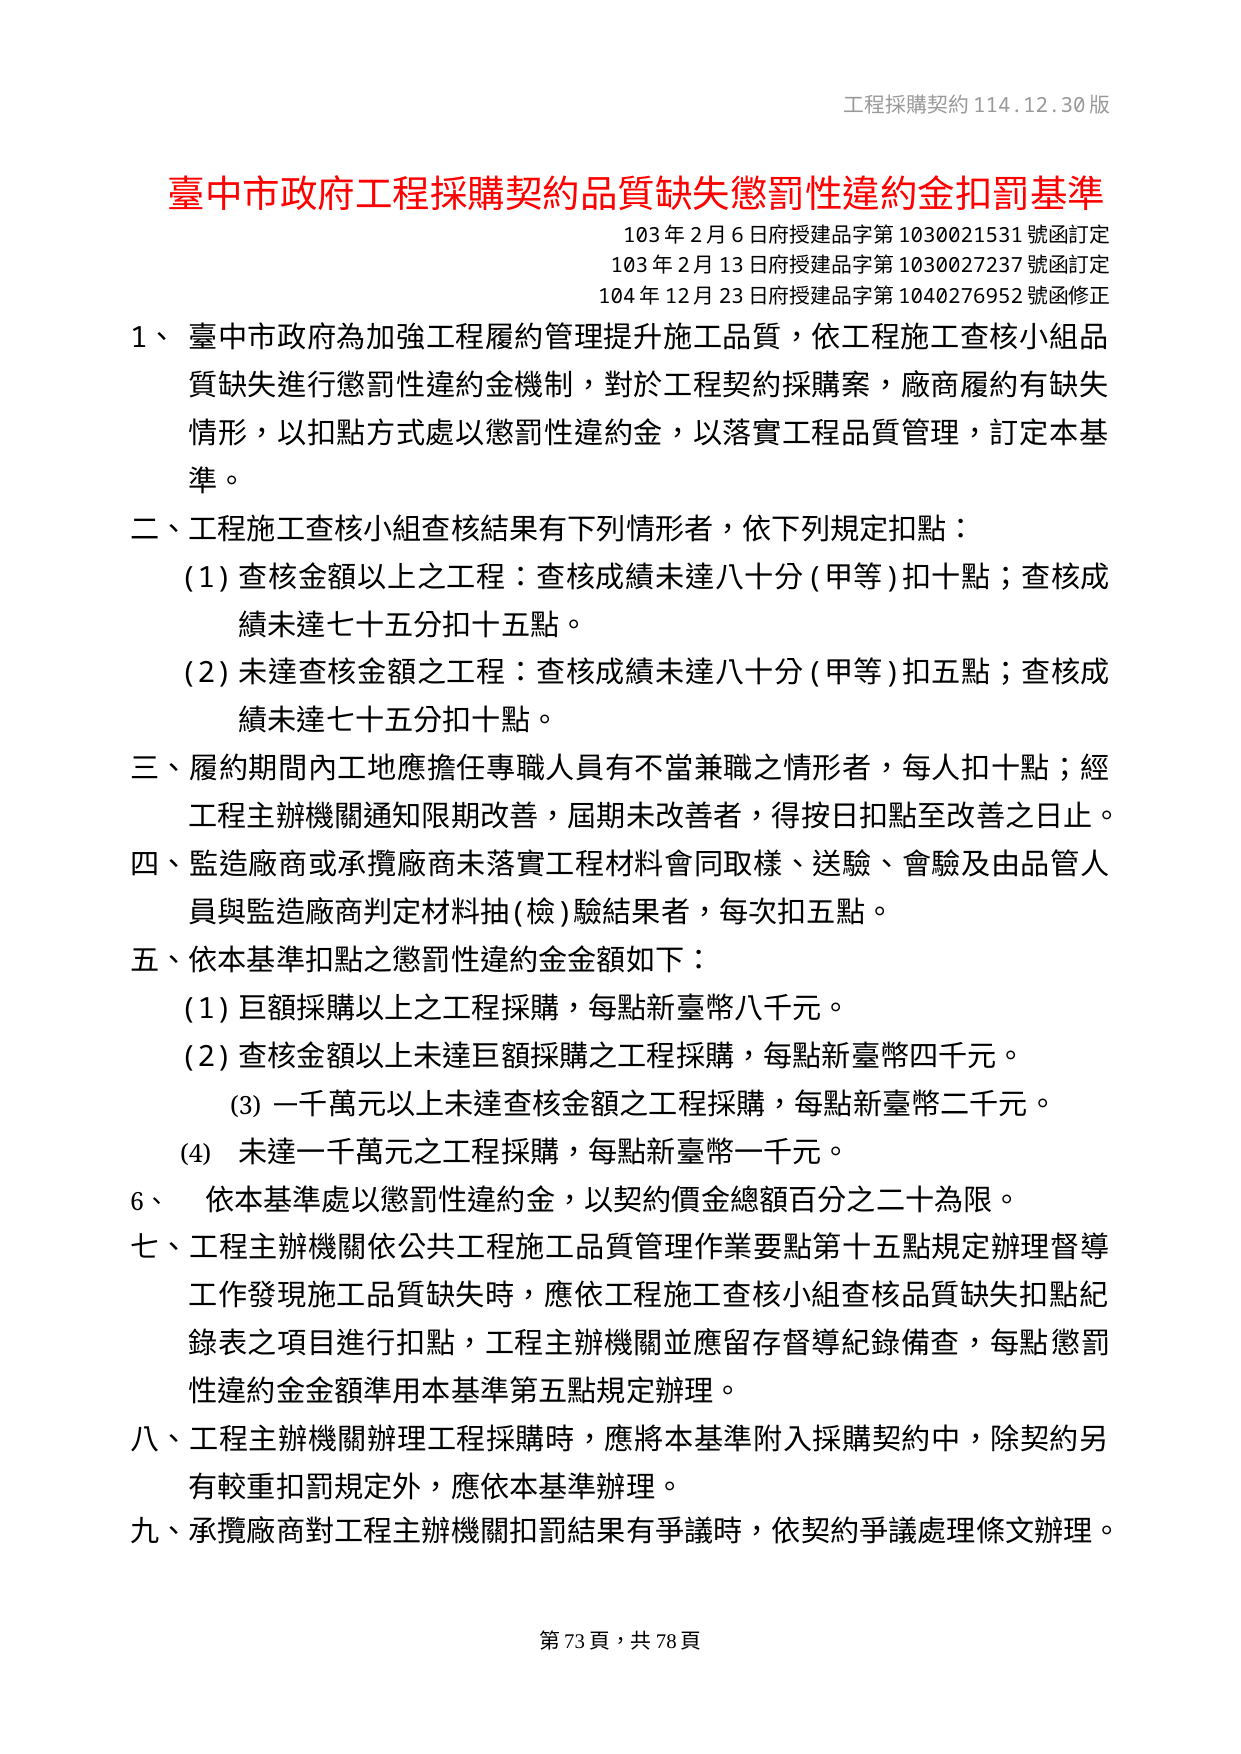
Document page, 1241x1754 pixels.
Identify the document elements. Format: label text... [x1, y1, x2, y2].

list 查核金額以上未達巨額採購之工程採購，每點新臺幣四千元。 [180, 1028, 1110, 1076]
text 五、依本基準扣點之懲罰性違約金金額如下： [130, 932, 1110, 980]
list 臺中市政府為加強工程履約管理提升施工品質，依工程施工查核小組品質缺失進行懲罰性違約金機制，對於工程契約採購案，廠商履約有缺失情形，以扣點方式處以懲罰性違約金，以落實工程品質管理，訂定本基準。 [130, 309, 1110, 501]
text 七、工程主辦機關依公共工程施工品質管理作業要點第十五點規定辦理督導工作發現施工品質缺失時，應依工程施工查核小組查核品質缺失扣點紀錄表之項目進行扣點，工程主辦機關並應留存督導紀錄備查，每點懲罰性違約金金額準用本基準第五點規定辦理。 [130, 1219, 1110, 1411]
list 巨額採購以上之工程採購，每點新臺幣八千元。 [180, 980, 1110, 1028]
text 八、工程主辦機關辦理工程採購時，應將本基準附入採購契約中，除契約另有較重扣罰規定外，應依本基準辦理。 [130, 1411, 1110, 1507]
list 一千萬元以上未達查核金額之工程採購，每點新臺幣二千元。 [230, 1076, 1110, 1124]
text 103年2月13日府授建品字第1030027237號函訂定 [167, 248, 1110, 279]
text 三、履約期間內工地應擔任專職人員有不當兼職之情形者，每人扣十點；經工程主辦機關通知限期改善，屆期未改善者，得按日扣點至改善之日止。 [130, 740, 1110, 836]
text 103年2月6日府授建品字第1030021531號函訂定 [167, 218, 1110, 248]
text 四、監造廠商或承攬廠商未落實工程材料會同取樣、送驗、會驗及由品管人員與監造廠商判定材料抽(檢)驗結果者，每次扣五點。 [130, 836, 1110, 932]
list 未達查核金額之工程：查核成績未達八十分(甲等)扣五點；查核成績未達七十五分扣十點。 [180, 644, 1110, 740]
text 二、工程施工查核小組查核結果有下列情形者，依下列規定扣點： [130, 501, 1110, 549]
text 九、承攬廠商對工程主辦機關扣罰結果有爭議時，依契約爭議處理條文辦理。 [130, 1507, 1110, 1549]
text 104年12月23日府授建品字第1040276952號函修正 [167, 279, 1110, 309]
list 未達一千萬元之工程採購，每點新臺幣一千元。 [180, 1124, 1110, 1172]
list 依本基準處以懲罰性違約金，以契約價金總額百分之二十為限。 [130, 1172, 1110, 1219]
list 查核金額以上之工程：查核成績未達八十分(甲等)扣十點；查核成績未達七十五分扣十五點。 [180, 549, 1110, 644]
text 臺中市政府工程採購契約品質缺失懲罰性違約金扣罰基準 [167, 164, 1110, 218]
